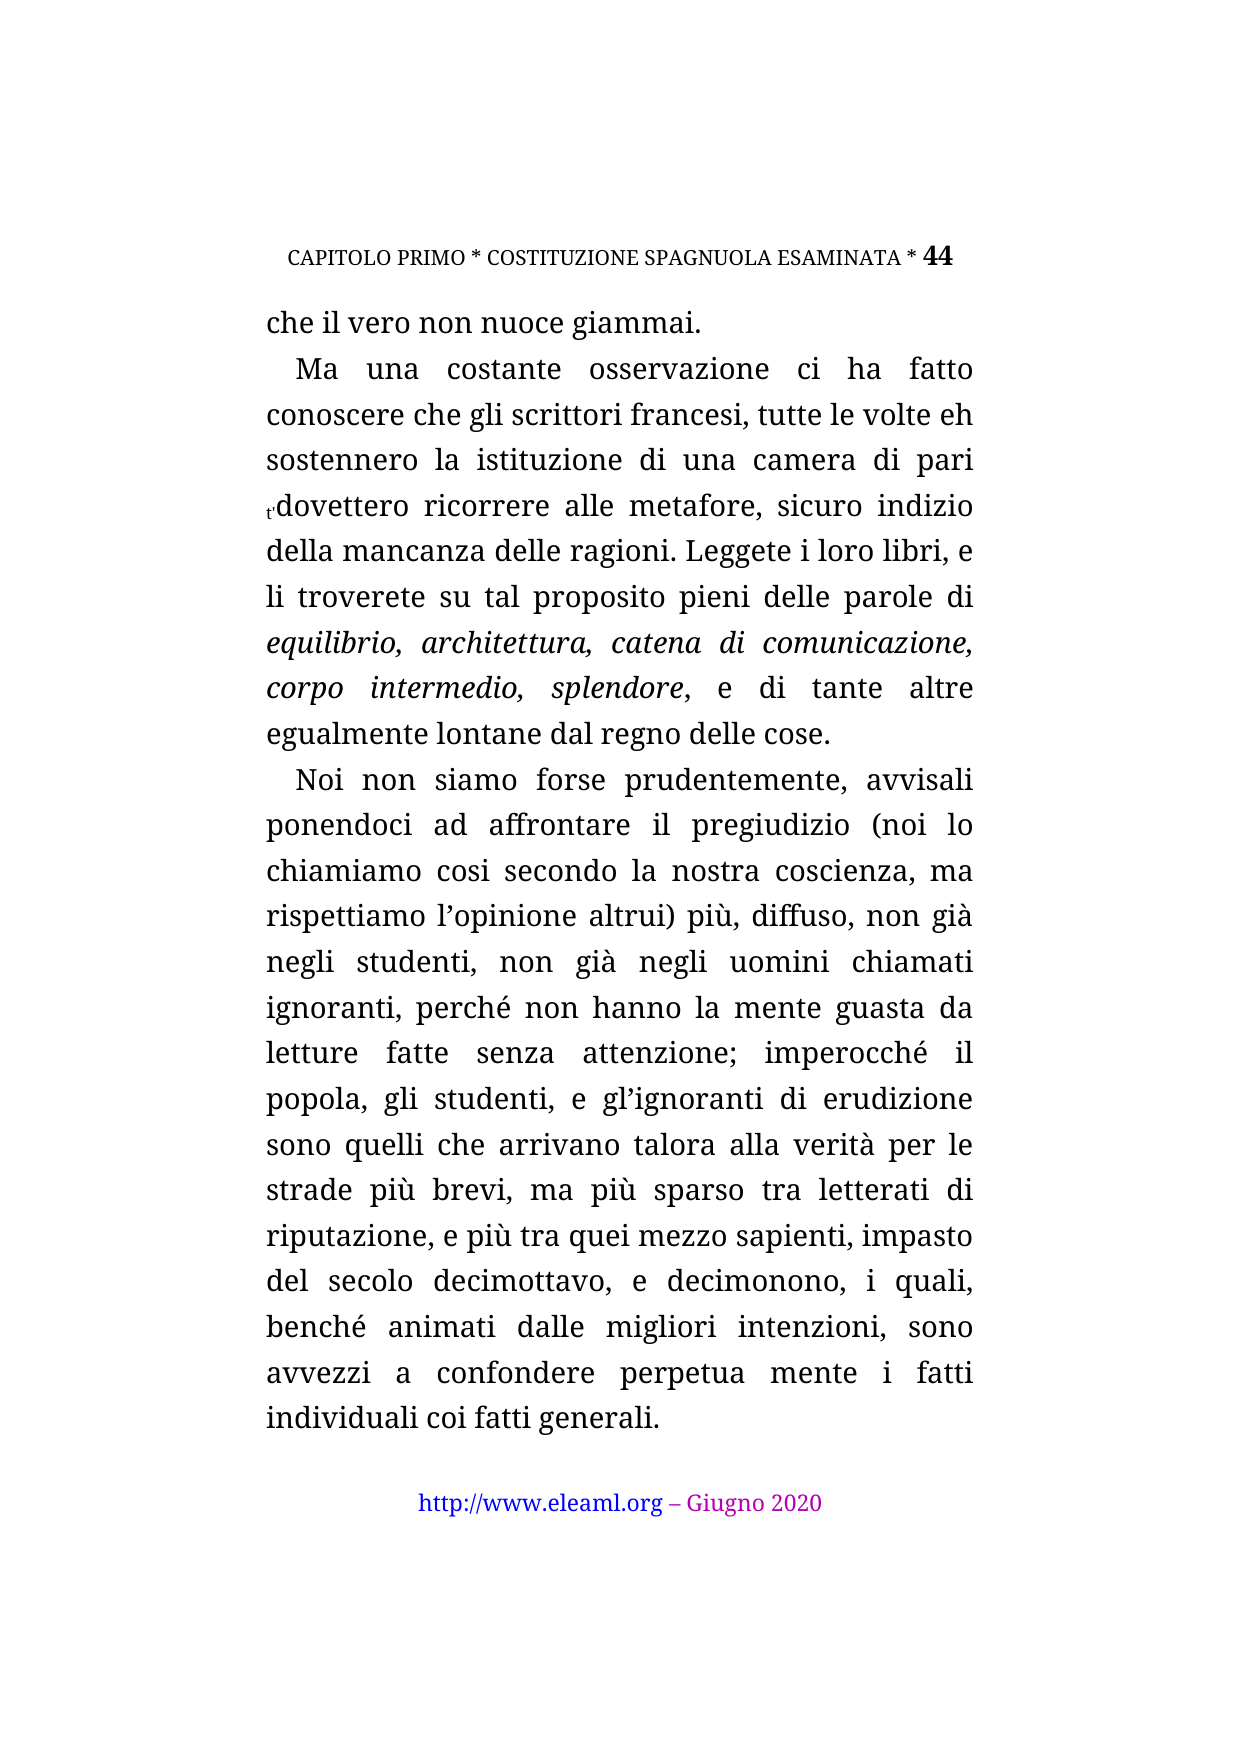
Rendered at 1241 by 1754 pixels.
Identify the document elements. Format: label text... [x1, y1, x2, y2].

text Ma una costante osservazione ci ha fatto conoscere che gli scrittori francesi, tutte le volte eh sostennero la istituzione di una camera di pari t'dovettero ricorrere alle metafore, sicuro indizio della mancanza delle ragioni. Leggete i loro libri, e li troverete su tal proposito pieni delle parole di equilibrio, architettura, catena di comunicazione, corpo intermedio, splendore, e di tante altre egualmente lontane dal regno delle cose. [266, 348, 974, 753]
text che il vero non nuoce giammai. [266, 303, 974, 342]
text Noi non siamo forse prudentemente, avvisali ponendoci ad affrontare il pregiudizio (noi lo chiamiamo cosi secondo la nostra coscienza, ma rispettiamo l’opinione altrui) più, diffuso, non già negli studenti, non già negli uomini chiamati ignoranti, perché non hanno la mente guasta da letture fatte senza attenzione; imperocché il popola, gli studenti, e gl’ignoranti di erudizione sono quelli che arrivano talora alla verità per le strade più brevi, ma più sparso tra letterati di riputazione, e più tra quei mezzo sapienti, impasto del secolo decimottavo, e decimonono, i quali, benché animati dalle migliori intenzioni, sono avvezzi a confondere perpetua mente i fatti individuali coi fatti generali. [266, 759, 974, 1437]
